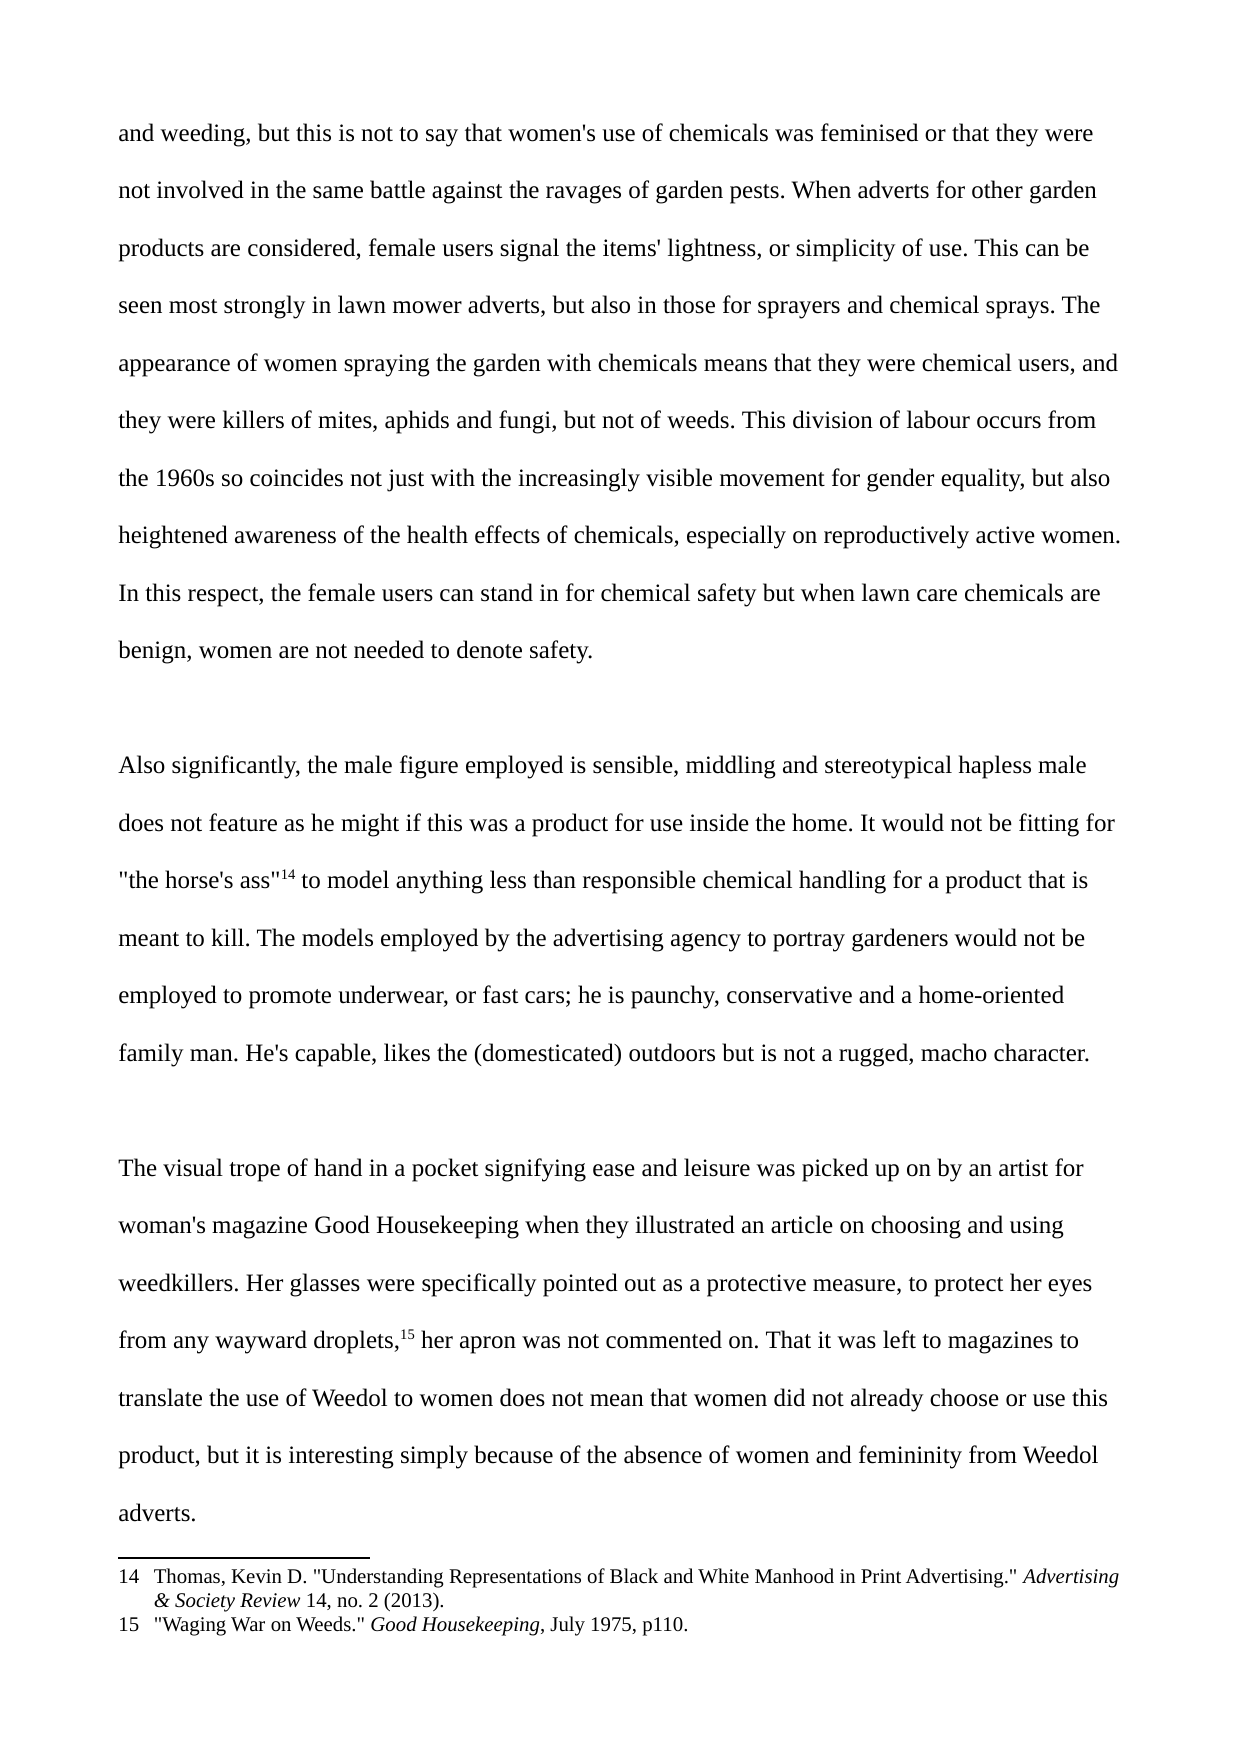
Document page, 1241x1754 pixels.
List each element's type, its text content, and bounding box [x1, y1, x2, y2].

text Also significantly, the male figure employed is sensible, middling and stereotypical hapless male does not feature as he might if this was a product for use inside the home. It would not be fitting for "the horse's ass" to model anything less than responsible chemical handling for a product that is meant to kill. The models employed by the advertising agency to portray gardeners would not be employed to promote underwear, or fast cars; he is paunchy, conservative and a home-oriented family man. He's capable, likes the (domesticated) outdoors but is not a rugged, macho character. [118, 751, 1122, 1067]
text "Waging War on Weeds." Good Housekeeping, July 1975, p110. [118, 1612, 1122, 1636]
text and weeding, but this is not to say that women's use of chemicals was feminised or that they were not involved in the same battle against the ravages of garden pests. When adverts for other garden products are considered, female users signal the items' lightness, or simplicity of use. This can be seen most strongly in lawn mower adverts, but also in those for sprayers and chemical sprays. The appearance of women spraying the garden with chemicals means that they were chemical users, and they were killers of mites, aphids and fungi, but not of weeds. This division of labour occurs from the 1960s so coincides not just with the increasingly visible movement for gender equality, but also heightened awareness of the health effects of chemicals, especially on reproductively active women. In this respect, the female users can stand in for chemical safety but when lawn care chemicals are benign, women are not needed to denote safety. [118, 118, 1122, 664]
text The visual trope of hand in a pocket signifying ease and leisure was picked up on by an artist for woman's magazine Good Housekeeping when they illustrated an article on choosing and using weedkillers. Her glasses were specifically pointed out as a protective measure, to protect her eyes from any wayward droplets, her apron was not commented on. That it was left to magazines to translate the use of Weedol to women does not mean that women did not already choose or use this product, but it is interesting simply because of the absence of women and femininity from Weedol adverts. [118, 1153, 1122, 1527]
text Thomas, Kevin D. "Understanding Representations of Black and White Manhood in Print Advertising." Advertising & Society Review 14, no. 2 (2013). [118, 1564, 1122, 1612]
